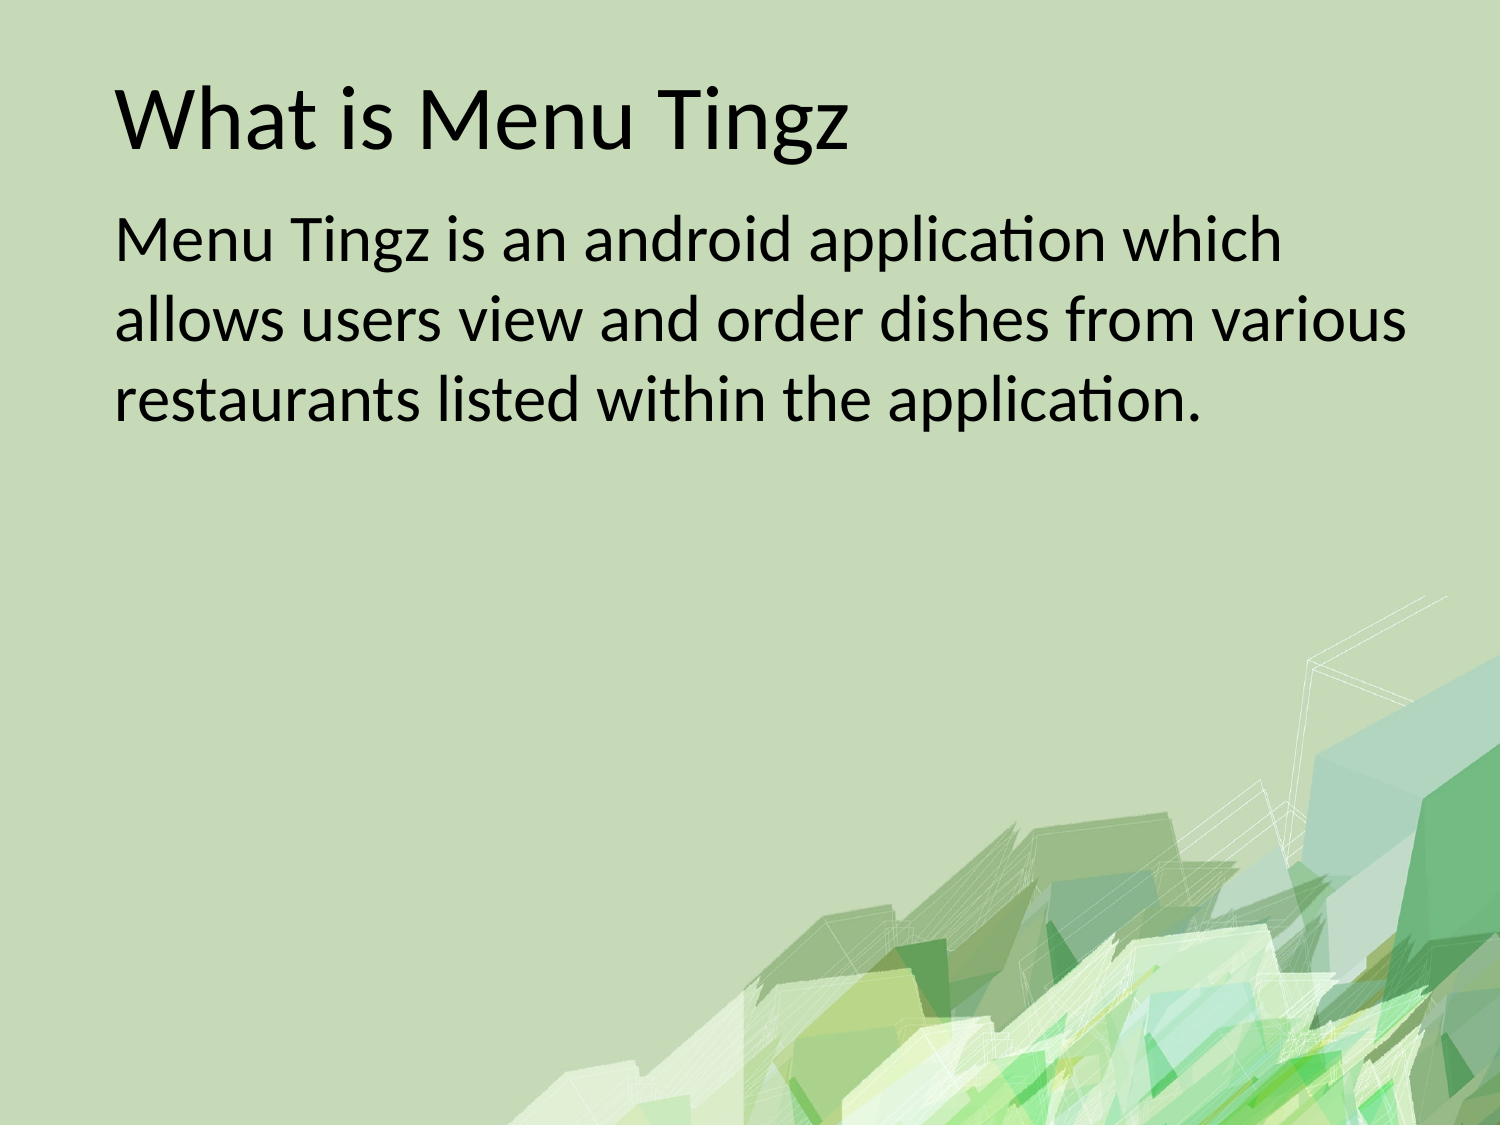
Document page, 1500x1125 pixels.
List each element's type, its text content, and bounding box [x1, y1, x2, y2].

subtitle Menu Tingz is an android application which allows users view and order dishes from various restaurants listed within the application. [99, 187, 1438, 1075]
title What is Menu Tingz [99, 50, 1375, 175]
picture [0, 0, 1500, 1125]
